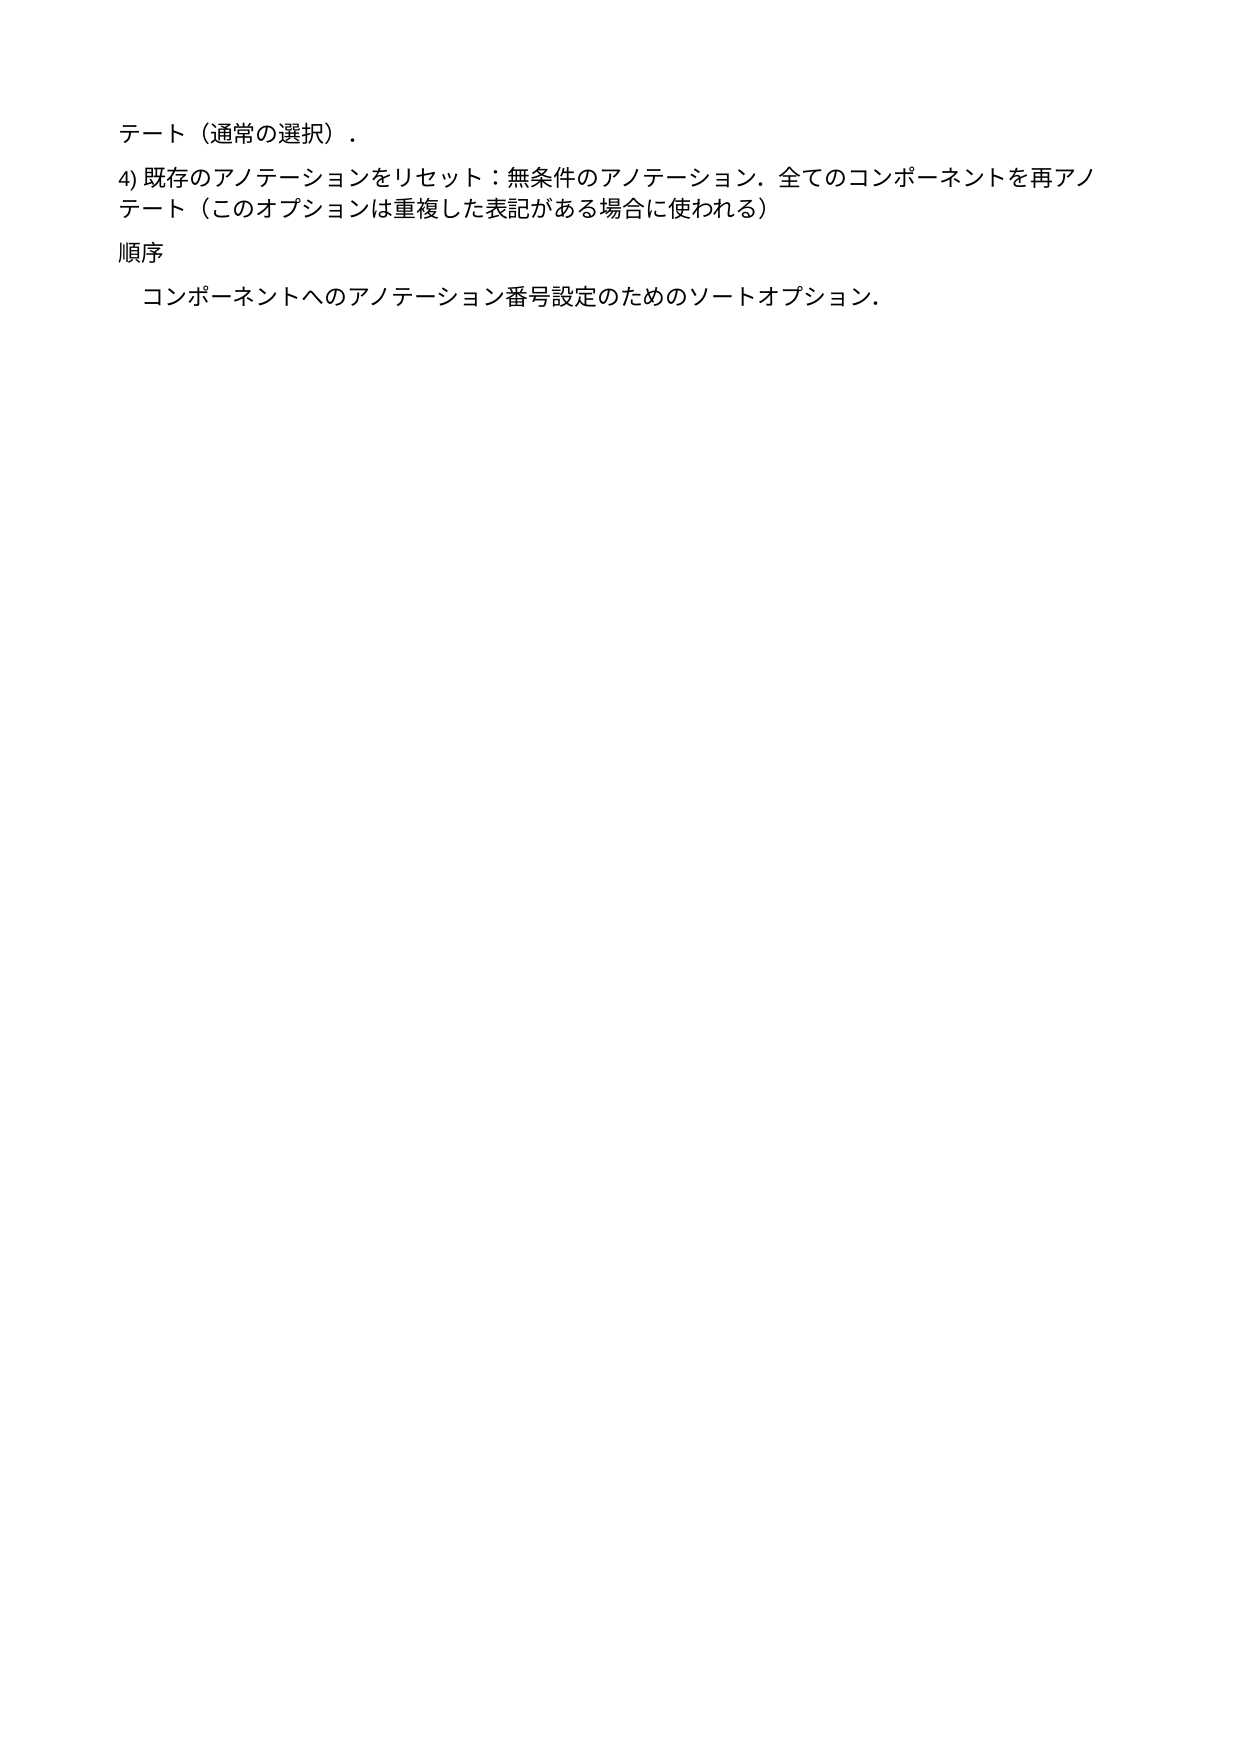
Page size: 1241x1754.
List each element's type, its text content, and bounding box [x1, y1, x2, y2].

text コンポーネントへのアノテーション番号設定のためのソートオプション． [118, 281, 1122, 312]
text 4) 既存のアノテーションをリセット：無条件のアノテーション．全てのコンポーネントを再アノテート（このオプションは重複した表記がある場合に使われる） [118, 162, 1122, 224]
text テート（通常の選択）． [118, 118, 1122, 149]
text 順序 [118, 237, 1122, 268]
